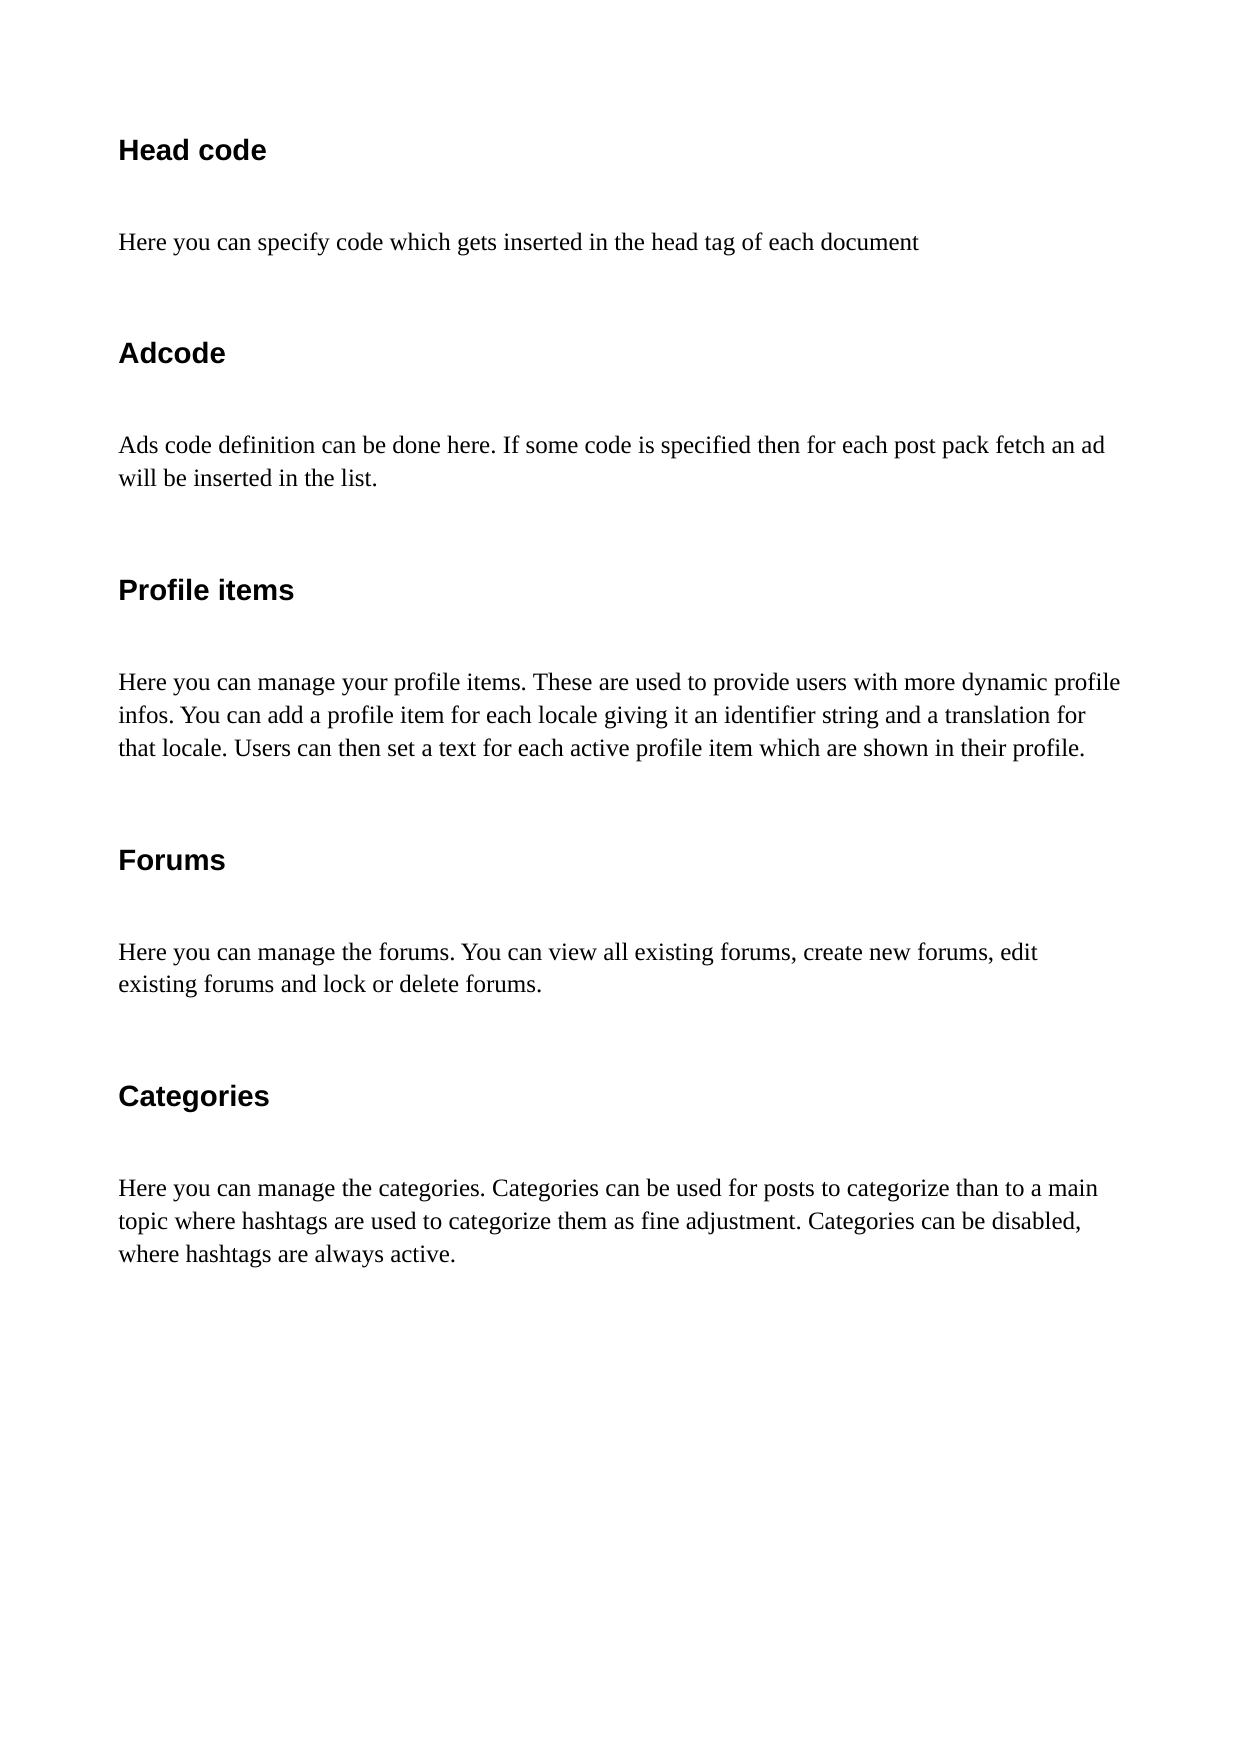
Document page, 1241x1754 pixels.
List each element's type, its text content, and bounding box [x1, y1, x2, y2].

text Here you can manage your profile items. These are used to provide users with more dynamic profile infos. You can add a profile item for each locale giving it an identifier string and a translation for that locale. Users can then set a text for each active profile item which are shown in their profile. [118, 667, 1122, 762]
text Here you can specify code which gets inserted in the head tag of each document [118, 227, 1122, 255]
text Ads code definition can be done here. If some code is specified then for each post pack fetch an ad will be inserted in the list. [118, 430, 1122, 492]
subtitle Adcode [118, 336, 1122, 370]
subtitle Profile items [118, 573, 1122, 607]
text Here you can manage the categories. Categories can be used for posts to categorize than to a main topic where hashtags are used to categorize them as fine adjustment. Categories can be disabled, where hashtags are always active. [118, 1173, 1122, 1268]
subtitle Head code [118, 133, 1122, 166]
subtitle Forums [118, 843, 1122, 876]
text Here you can manage the forums. You can view all existing forums, create new forums, edit existing forums and lock or delete forums. [118, 937, 1122, 998]
subtitle Categories [118, 1079, 1122, 1113]
